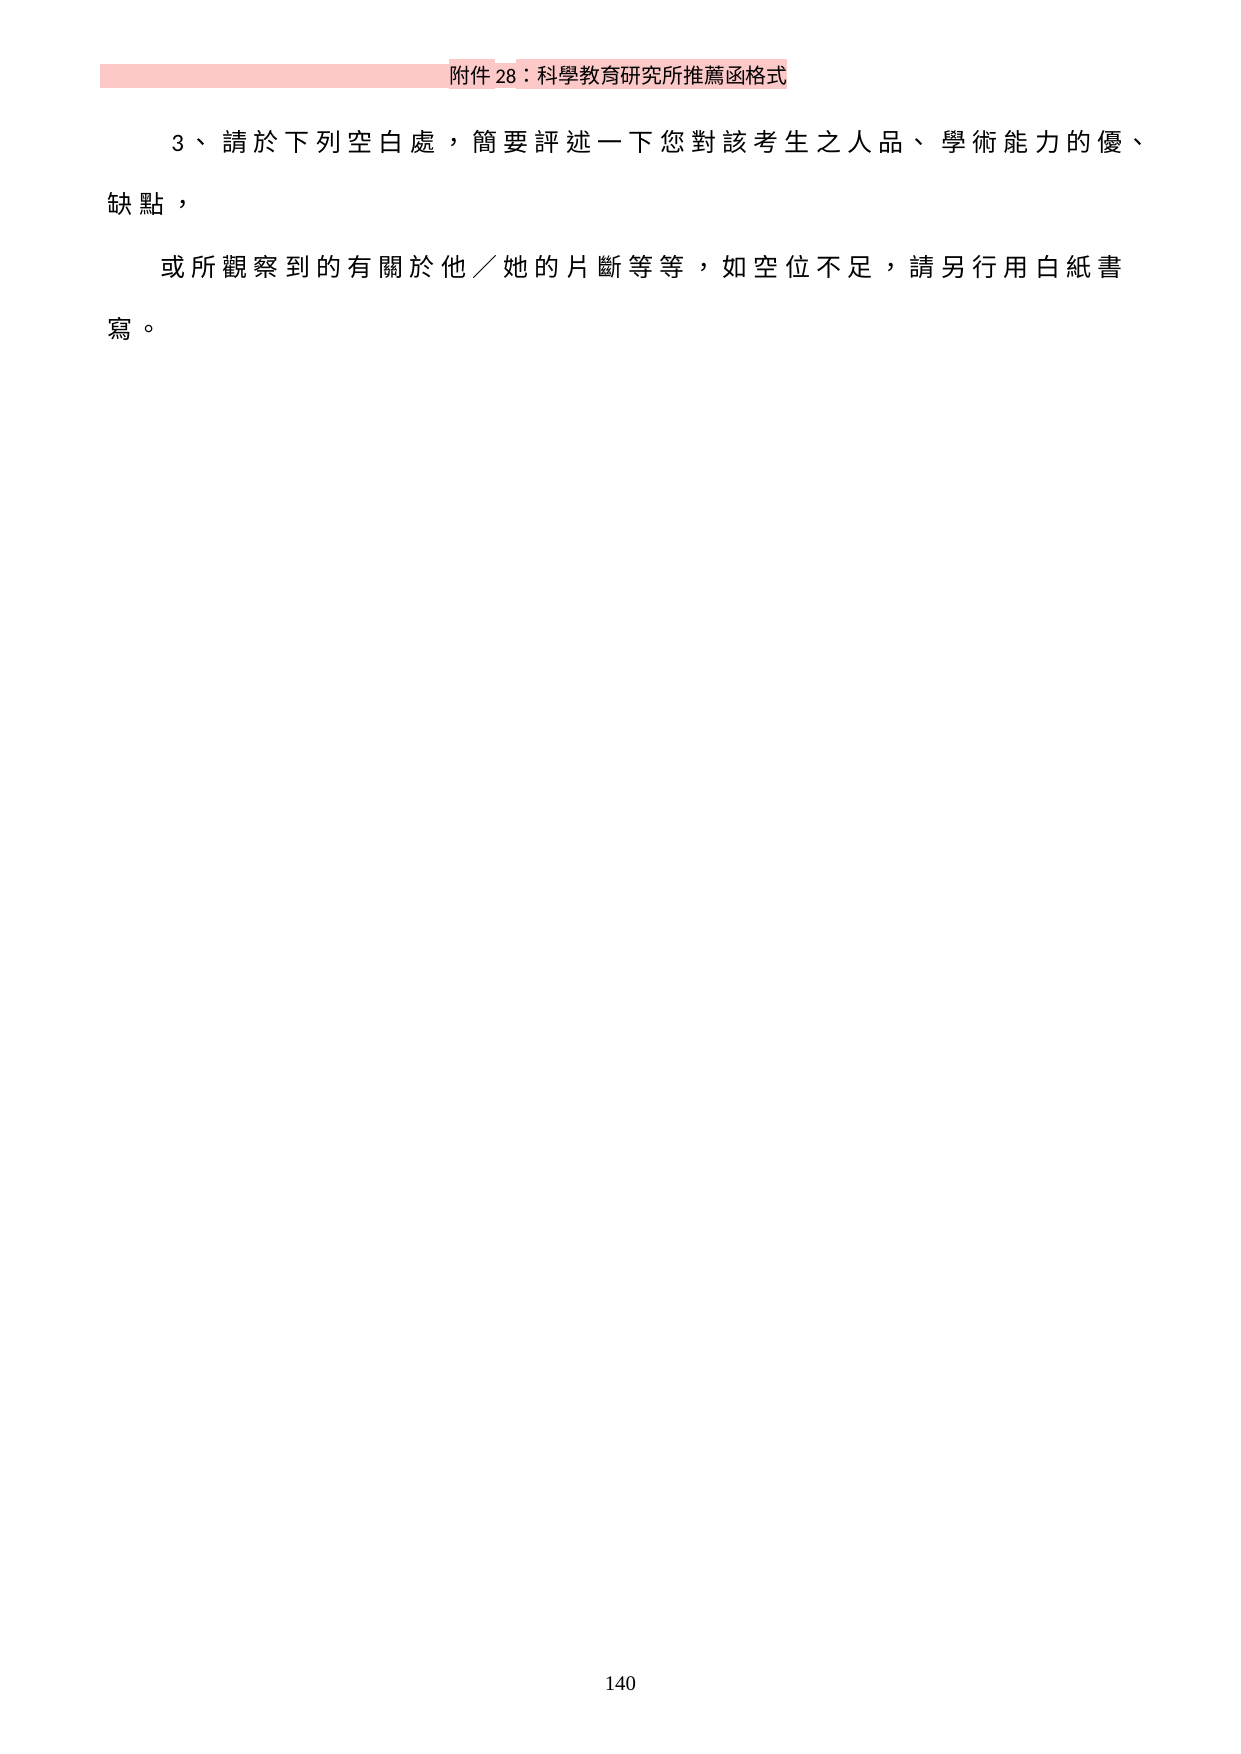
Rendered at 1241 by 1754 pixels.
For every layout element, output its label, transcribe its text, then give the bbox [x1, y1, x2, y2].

text 或所觀察到的有關於他／她的片斷等等，如空位不足，請另行用白紙書寫。 [104, 224, 1136, 349]
text 3、請於下列空白處，簡要評述一下您對該考生之人品、學術能力的優、缺點， [104, 99, 1136, 224]
